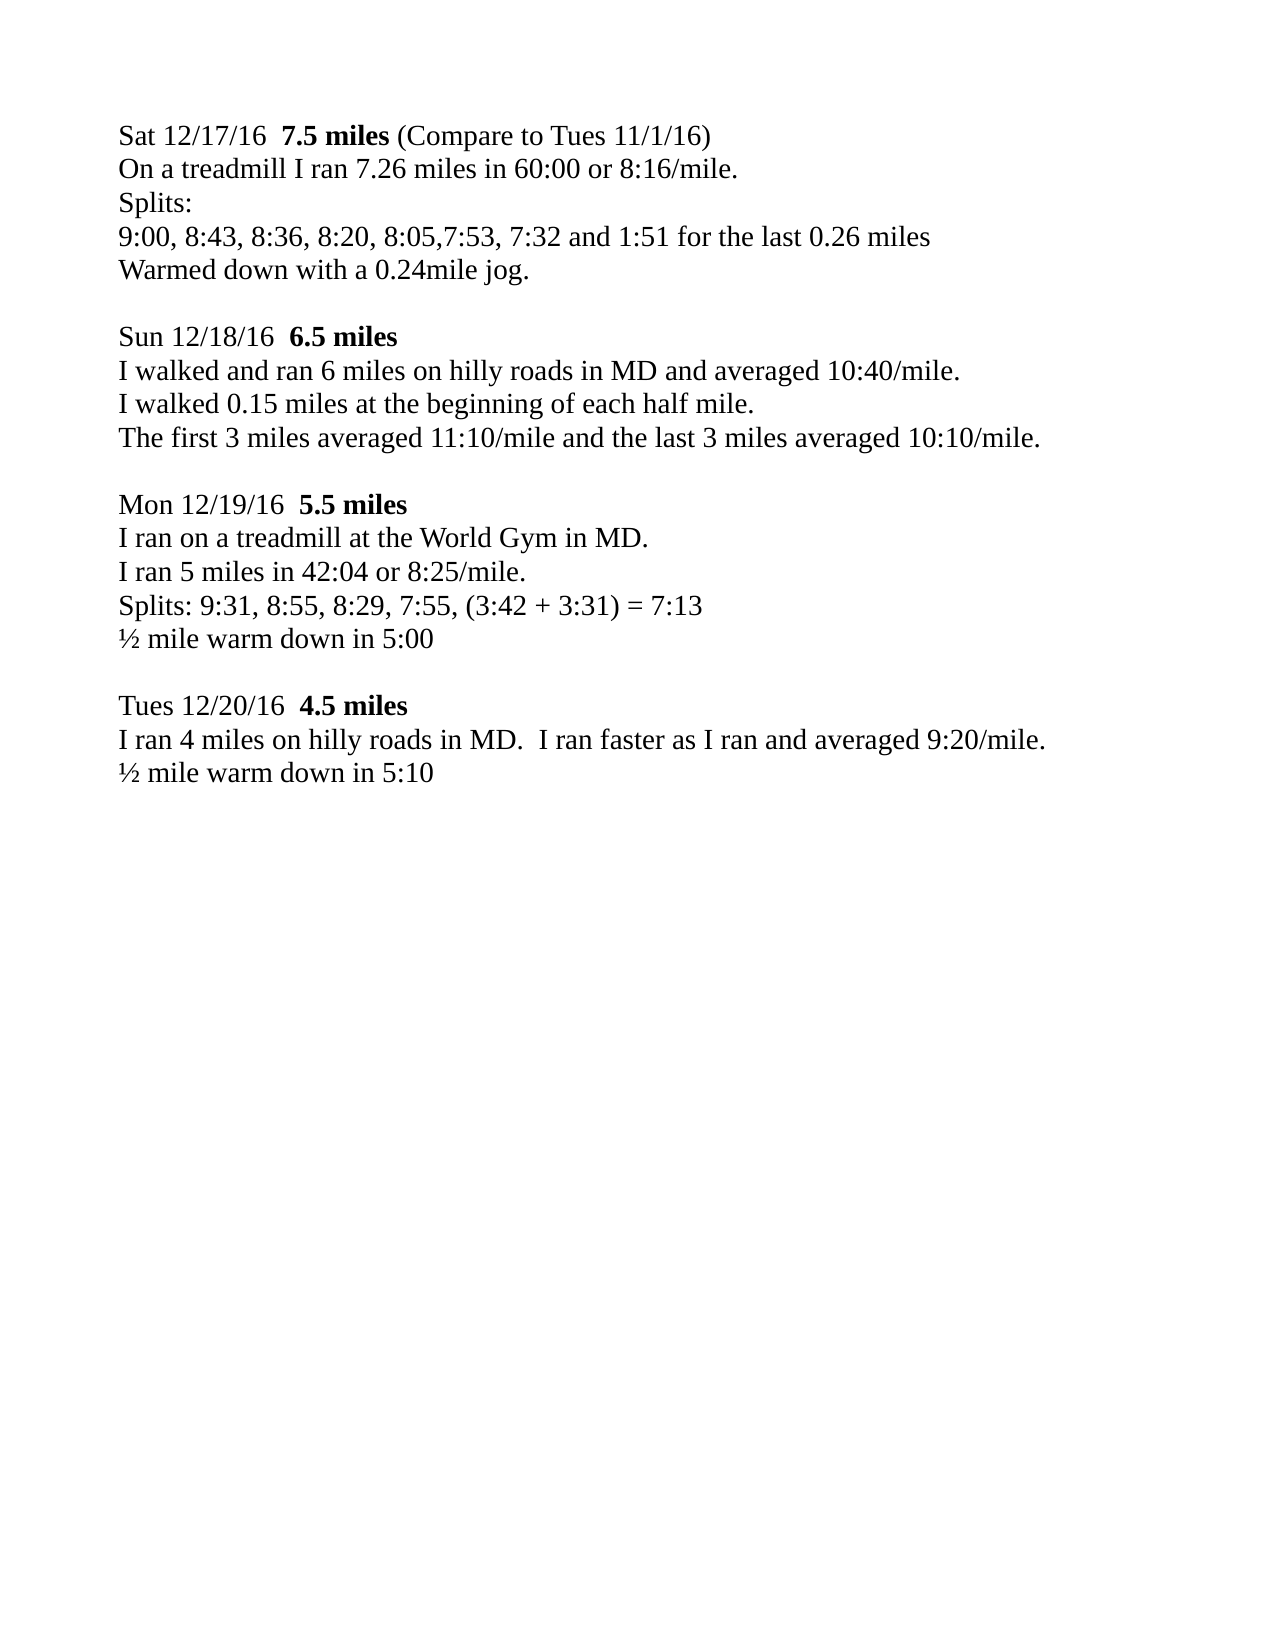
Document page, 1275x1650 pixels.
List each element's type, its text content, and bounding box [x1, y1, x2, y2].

text I walked 0.15 miles at the beginning of each half mile. [118, 386, 1157, 420]
text Tues 12/20/16 4.5 miles [118, 688, 1157, 722]
text Sun 12/18/16 6.5 miles [118, 319, 1157, 353]
text Splits: 9:31, 8:55, 8:29, 7:55, (3:42 + 3:31) = 7:13 [118, 588, 1157, 621]
text ½ mile warm down in 5:10 [118, 755, 1157, 789]
text Mon 12/19/16 5.5 miles [118, 487, 1157, 521]
text Sat 12/17/16 7.5 miles (Compare to Tues 11/1/16) [118, 118, 1157, 152]
text Warmed down with a 0.24mile jog. [118, 252, 1157, 286]
text I ran 4 miles on hilly roads in MD. I ran faster as I ran and averaged 9:20/mile. [118, 722, 1157, 755]
text I ran 5 miles in 42:04 or 8:25/mile. [118, 554, 1157, 588]
text The first 3 miles averaged 11:10/mile and the last 3 miles averaged 10:10/mile. [118, 420, 1157, 453]
text I walked and ran 6 miles on hilly roads in MD and averaged 10:40/mile. [118, 353, 1157, 386]
text 9:00, 8:43, 8:36, 8:20, 8:05,7:53, 7:32 and 1:51 for the last 0.26 miles [118, 219, 1157, 252]
text On a treadmill I ran 7.26 miles in 60:00 or 8:16/mile. [118, 152, 1157, 185]
text ½ mile warm down in 5:00 [118, 621, 1157, 655]
text I ran on a treadmill at the World Gym in MD. [118, 521, 1157, 554]
text Splits: [118, 185, 1157, 219]
